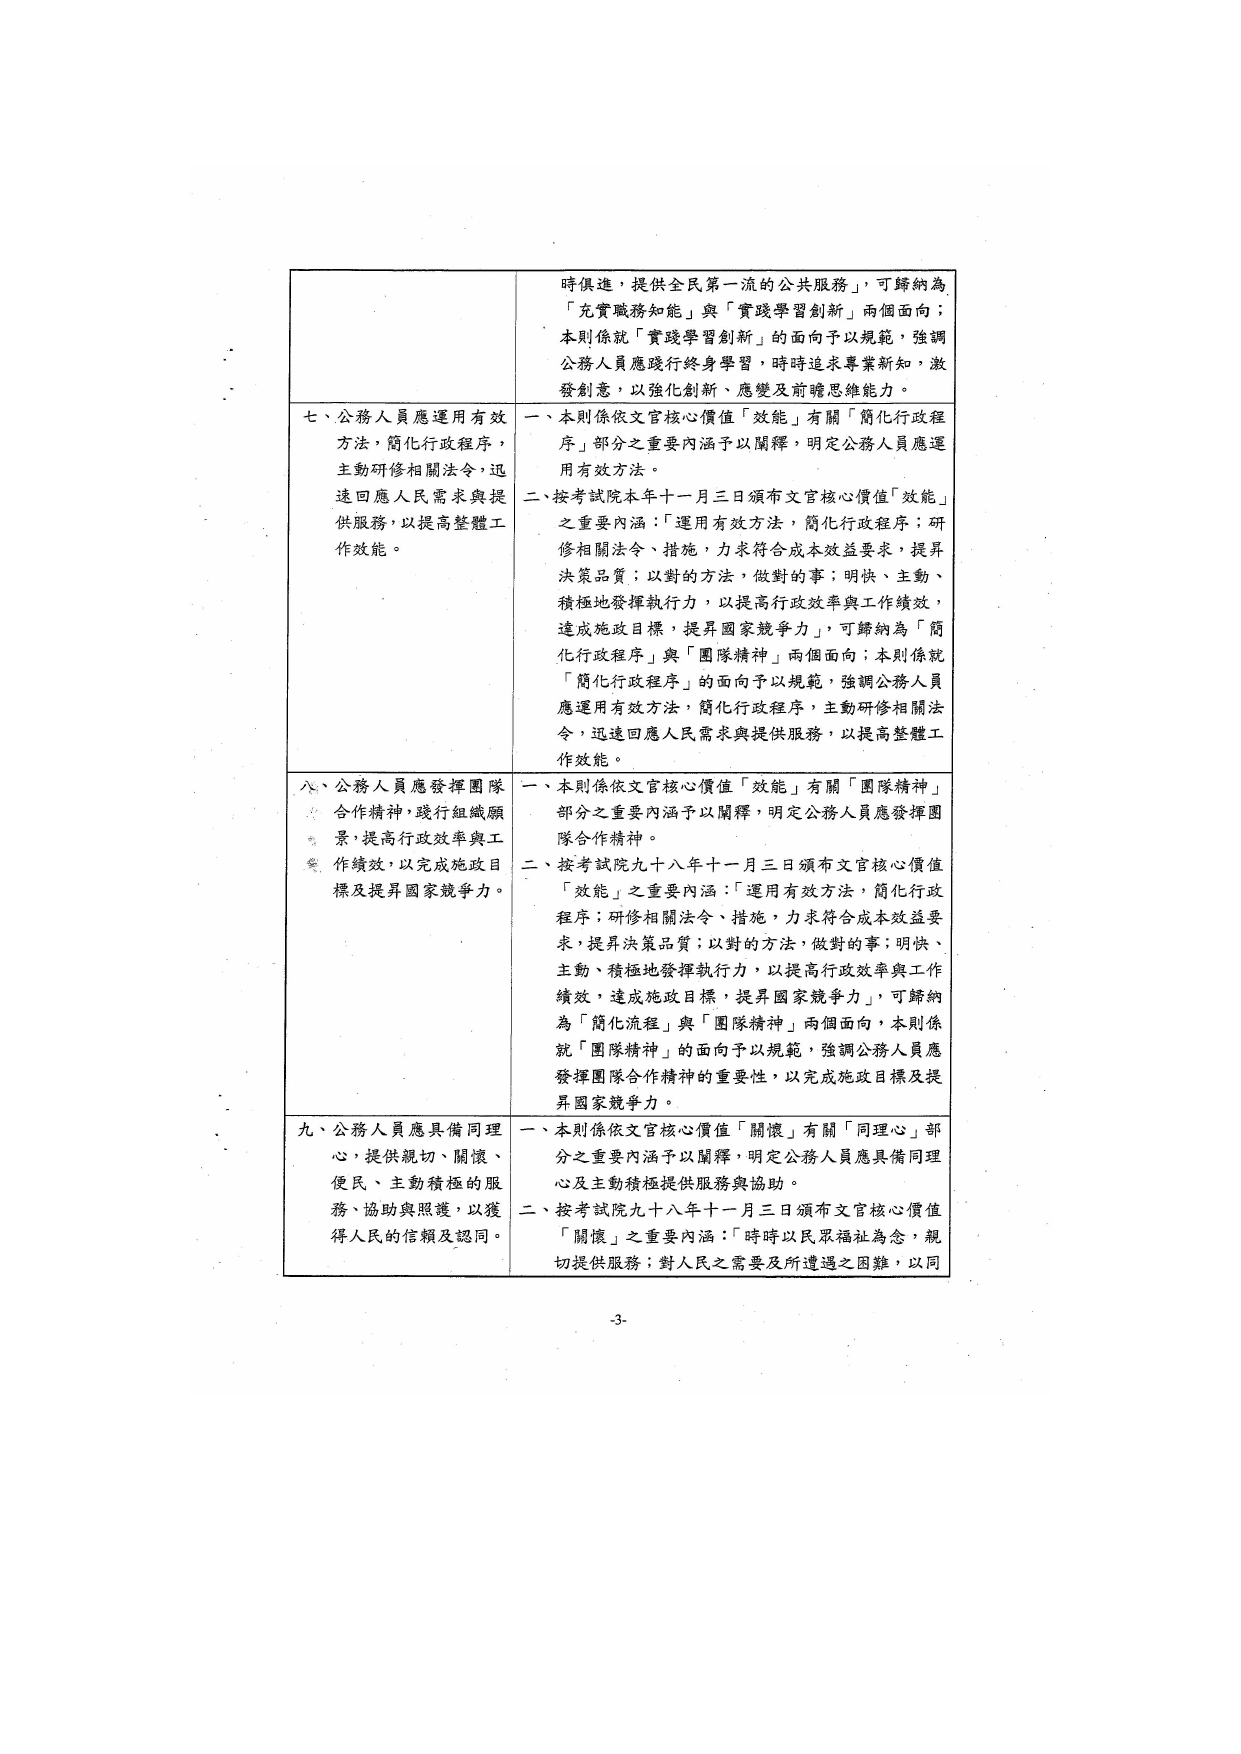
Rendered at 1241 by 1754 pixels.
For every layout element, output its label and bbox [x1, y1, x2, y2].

picture [187, 164, 1052, 1395]
